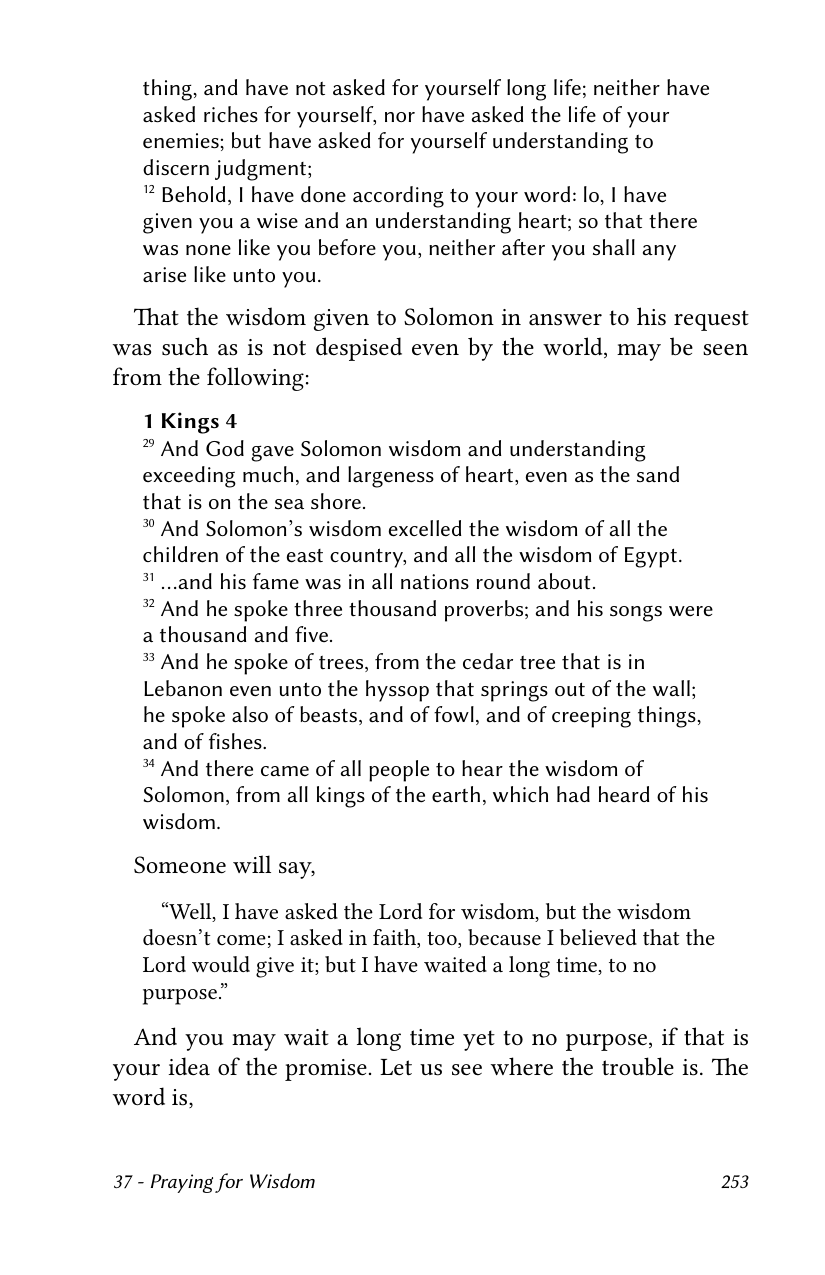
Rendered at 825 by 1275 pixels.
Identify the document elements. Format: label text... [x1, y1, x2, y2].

text 30 And Solomon’s wisdom excelled the wisdom of all the children of the east country, and all the wisdom of Egypt. [142, 516, 720, 568]
text 32 And he spoke three thousand proverbs; and his songs were a thousand and five. [142, 596, 720, 648]
text That the wisdom given to Solomon in answer to his request was such as is not despised even by the world, may be seen from the following: [112, 303, 750, 392]
text “Well, I have asked the Lord for wisdom, but the wisdom doesn’t come; I asked in faith, too, because I believed that the Lord would give it; but I have waited a long time, to no purpose.” [142, 898, 720, 1005]
text 33 And he spoke of trees, from the cedar tree that is in Lebanon even unto the hyssop that springs out of the wall; he spoke also of beasts, and of fowl, and of creeping things, and of fishes. [142, 649, 720, 755]
text And you may wait a long time yet to no purpose, if that is your idea of the promise. Let us see where the trouble is. The word is, [112, 1023, 750, 1112]
text 34 And there came of all people to hear the wisdom of Solomon, from all kings of the earth, which had heard of his wisdom. [142, 756, 720, 835]
text 29 And God gave Solomon wisdom and understanding exceeding much, and largeness of heart, even as the sand that is on the sea shore. [142, 436, 720, 515]
text 12 Behold, I have done according to your word: lo, I have given you a wise and an understanding heart; so that there was none like you before you, neither after you shall any arise like unto you. [142, 182, 720, 288]
text thing, and have not asked for yourself long life; neither have asked riches for yourself, nor have asked the life of your enemies; but have asked for yourself understanding to discern judgment; [142, 75, 720, 181]
text 1 Kings 4 [142, 408, 750, 434]
text Someone will say, [112, 851, 750, 879]
text 31 ...and his fame was in all nations round about. [142, 569, 720, 595]
